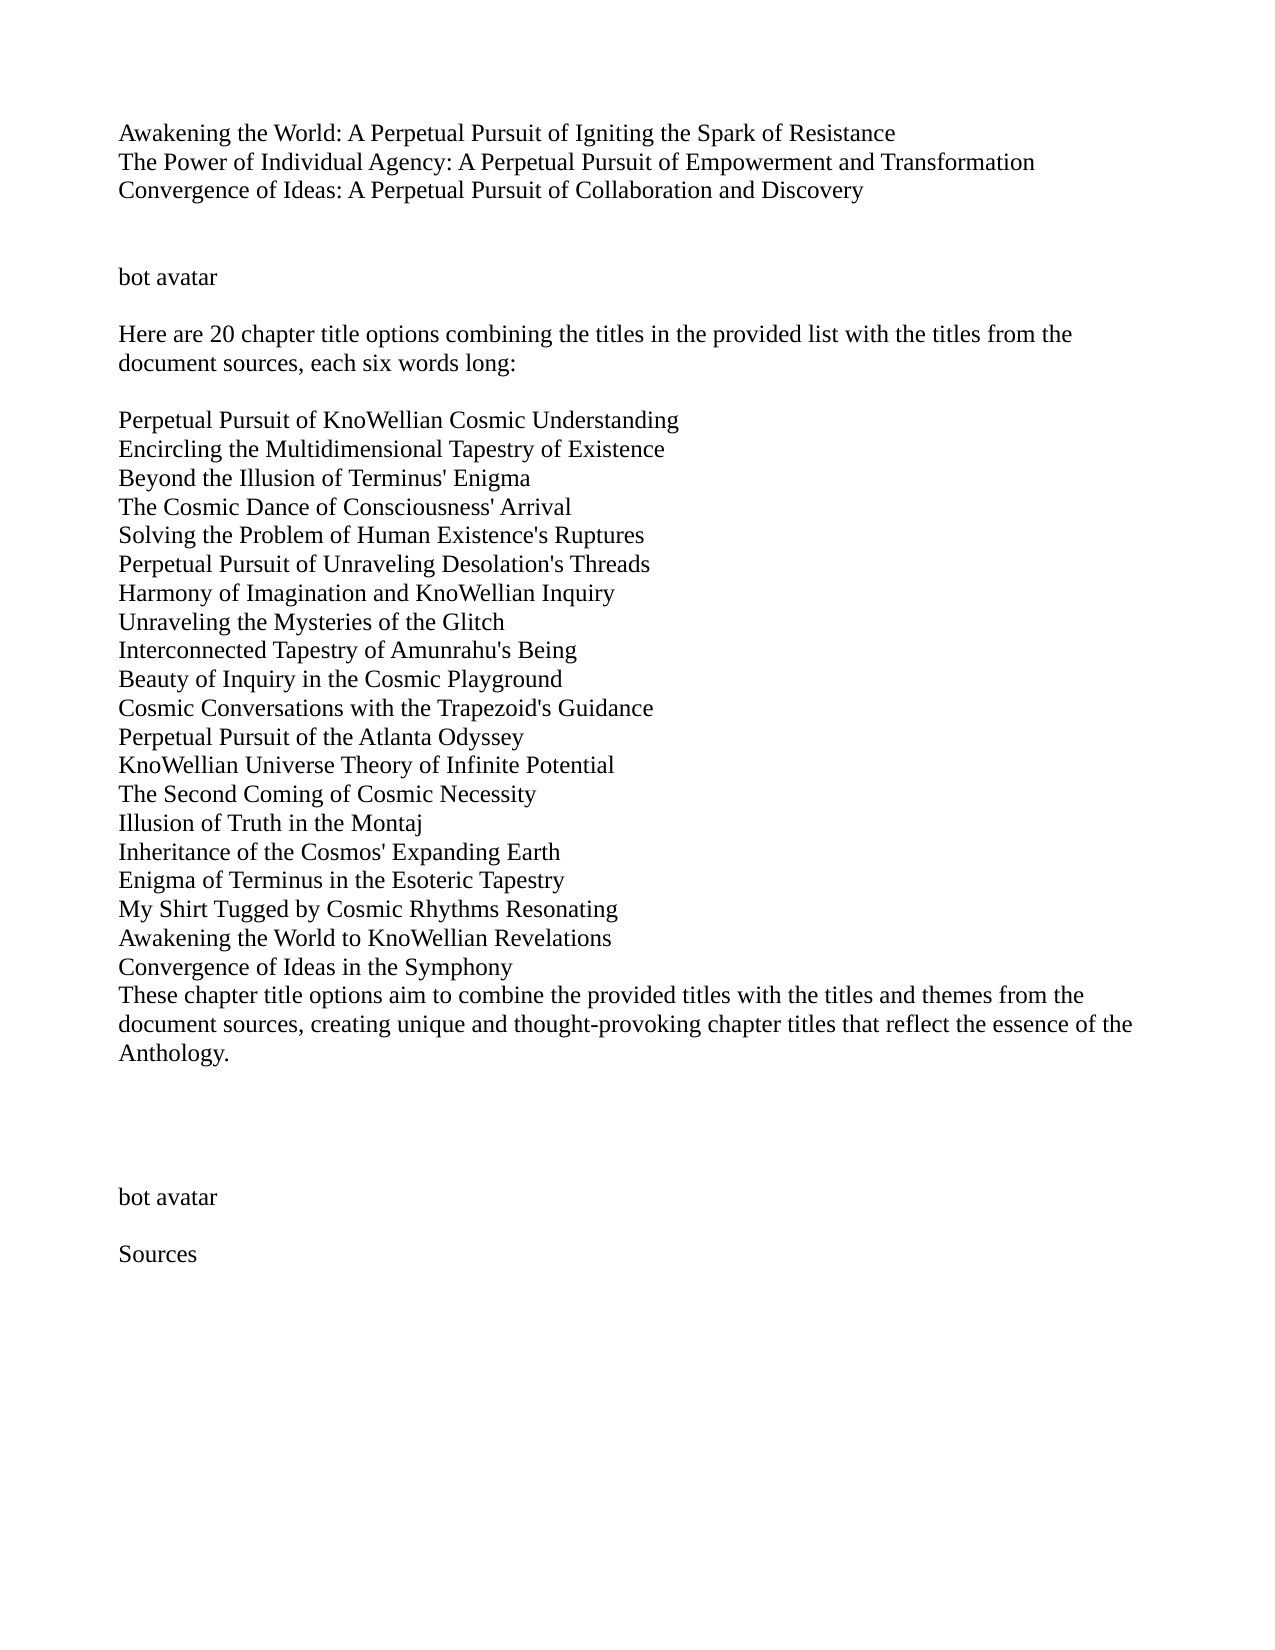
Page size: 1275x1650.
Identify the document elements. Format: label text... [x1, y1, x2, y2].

text The Second Coming of Cosmic Necessity [118, 779, 1157, 808]
text Beauty of Inquiry in the Cosmic Playground [118, 664, 1157, 693]
text Cosmic Conversations with the Trapezoid's Guidance [118, 693, 1157, 722]
text Awakening the World: A Perpetual Pursuit of Igniting the Spark of Resistance [118, 118, 1157, 147]
text Encircling the Multidimensional Tapestry of Existence [118, 434, 1157, 463]
text bot avatar [118, 262, 1157, 291]
text My Shirt Tugged by Cosmic Rhythms Resonating [118, 894, 1157, 923]
text Awakening the World to KnoWellian Revelations [118, 923, 1157, 952]
text Perpetual Pursuit of the Atlanta Odyssey [118, 722, 1157, 751]
text Perpetual Pursuit of KnoWellian Cosmic Understanding [118, 406, 1157, 434]
text Beyond the Illusion of Terminus' Enigma [118, 463, 1157, 492]
text Sources [118, 1239, 1157, 1268]
text Solving the Problem of Human Existence's Ruptures [118, 521, 1157, 549]
text The Cosmic Dance of Consciousness' Arrival [118, 492, 1157, 521]
text These chapter title options aim to combine the provided titles with the titles and themes from the document sources, creating unique and thought-provoking chapter titles that reflect the essence of the Anthology. [118, 981, 1157, 1067]
text KnoWellian Universe Theory of Infinite Potential [118, 751, 1157, 779]
text Inheritance of the Cosmos' Expanding Earth [118, 837, 1157, 866]
text The Power of Individual Agency: A Perpetual Pursuit of Empowerment and Transformation [118, 147, 1157, 176]
text Here are 20 chapter title options combining the titles in the provided list with the titles from the document sources, each six words long: [118, 319, 1157, 377]
text Illusion of Truth in the Montaj [118, 808, 1157, 837]
text Convergence of Ideas in the Symphony [118, 952, 1157, 981]
text Perpetual Pursuit of Unraveling Desolation's Threads [118, 549, 1157, 578]
text bot avatar [118, 1182, 1157, 1211]
text Enigma of Terminus in the Esoteric Tapestry [118, 866, 1157, 894]
text Harmony of Imagination and KnoWellian Inquiry [118, 578, 1157, 607]
text Convergence of Ideas: A Perpetual Pursuit of Collaboration and Discovery [118, 176, 1157, 204]
text Unraveling the Mysteries of the Glitch [118, 607, 1157, 636]
text Interconnected Tapestry of Amunrahu's Being [118, 636, 1157, 664]
